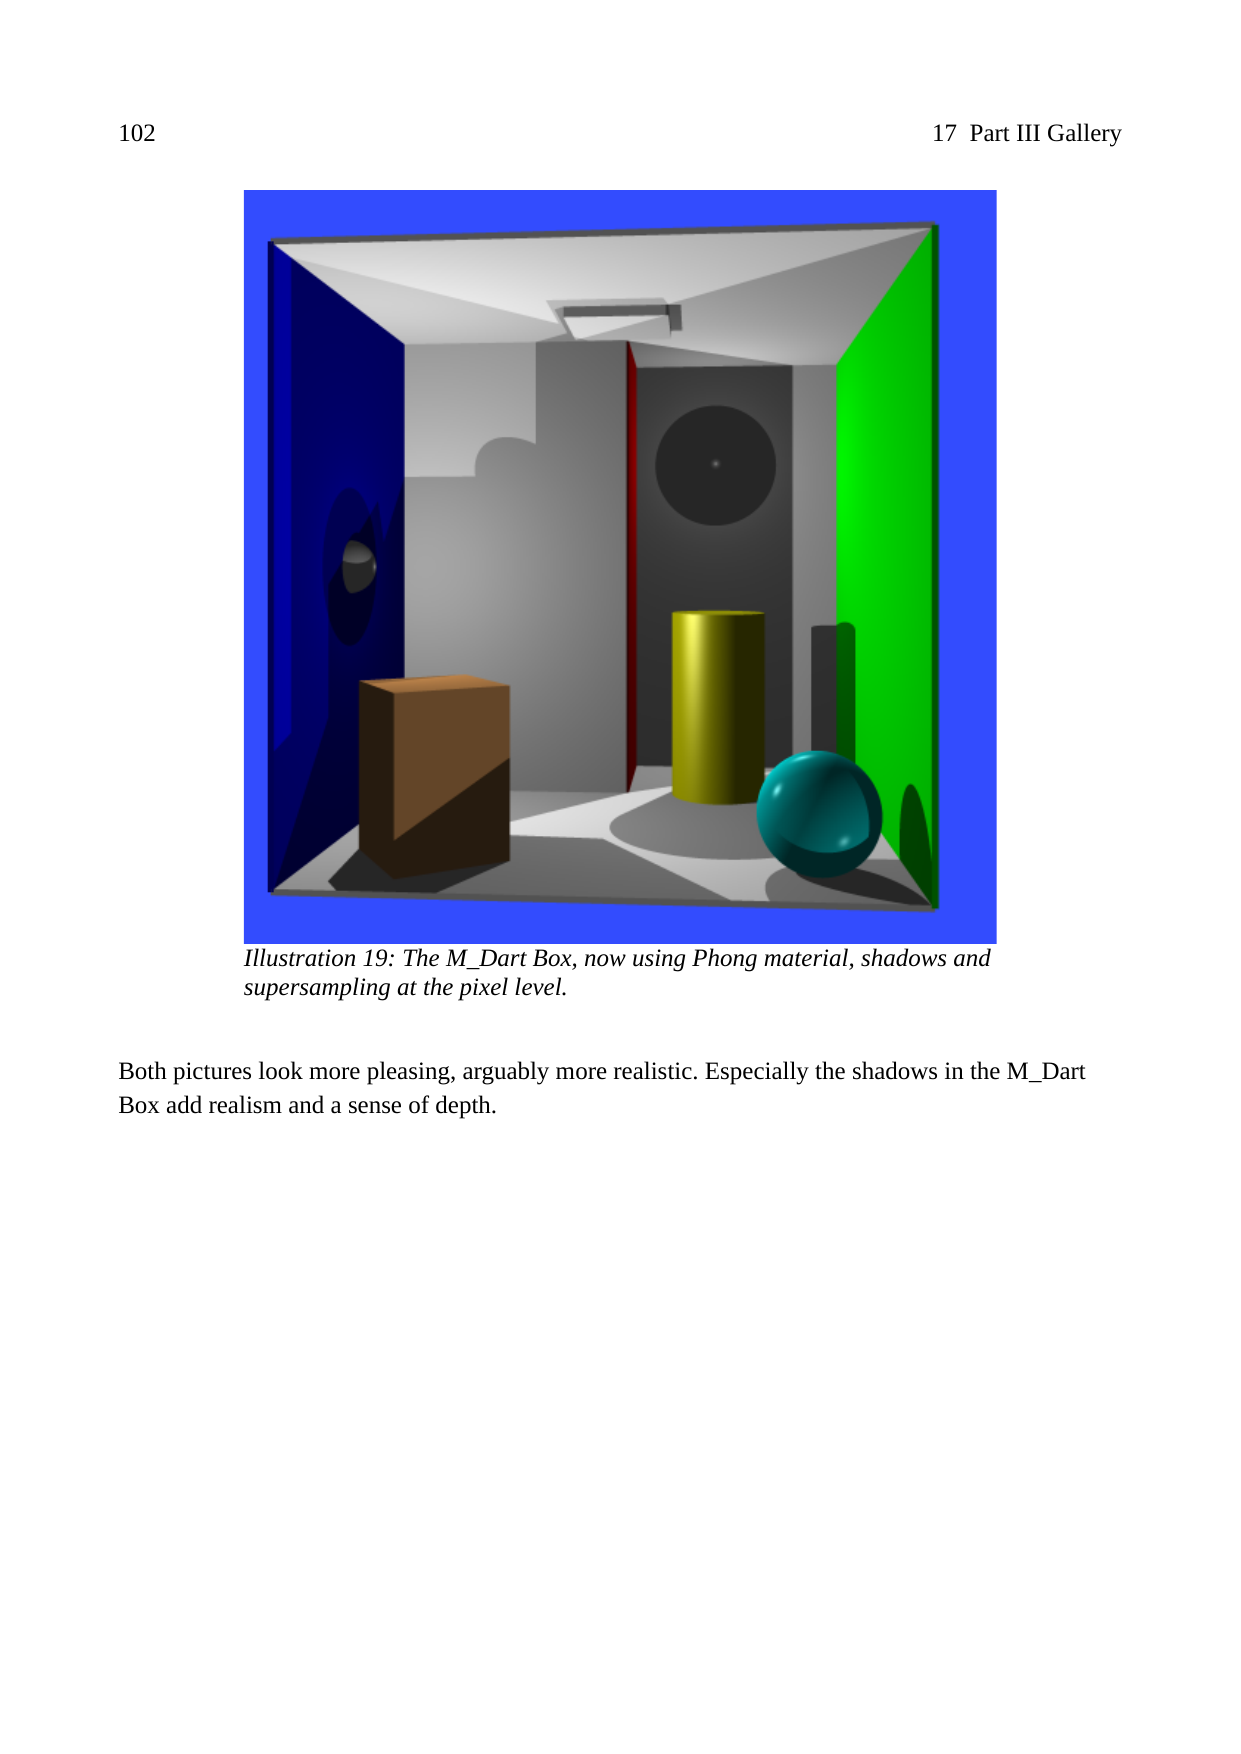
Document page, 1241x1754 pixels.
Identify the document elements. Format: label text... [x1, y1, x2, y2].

picture [243, 190, 997, 944]
text Both pictures look more pleasing, arguably more realistic. Especially the shadows in the M_Dart Box add realism and a sense of depth. [118, 1056, 1122, 1119]
text Illustration 19: The M_Dart Box, now using Phong material, shadows and supersampling at the pixel level. [244, 944, 997, 1001]
